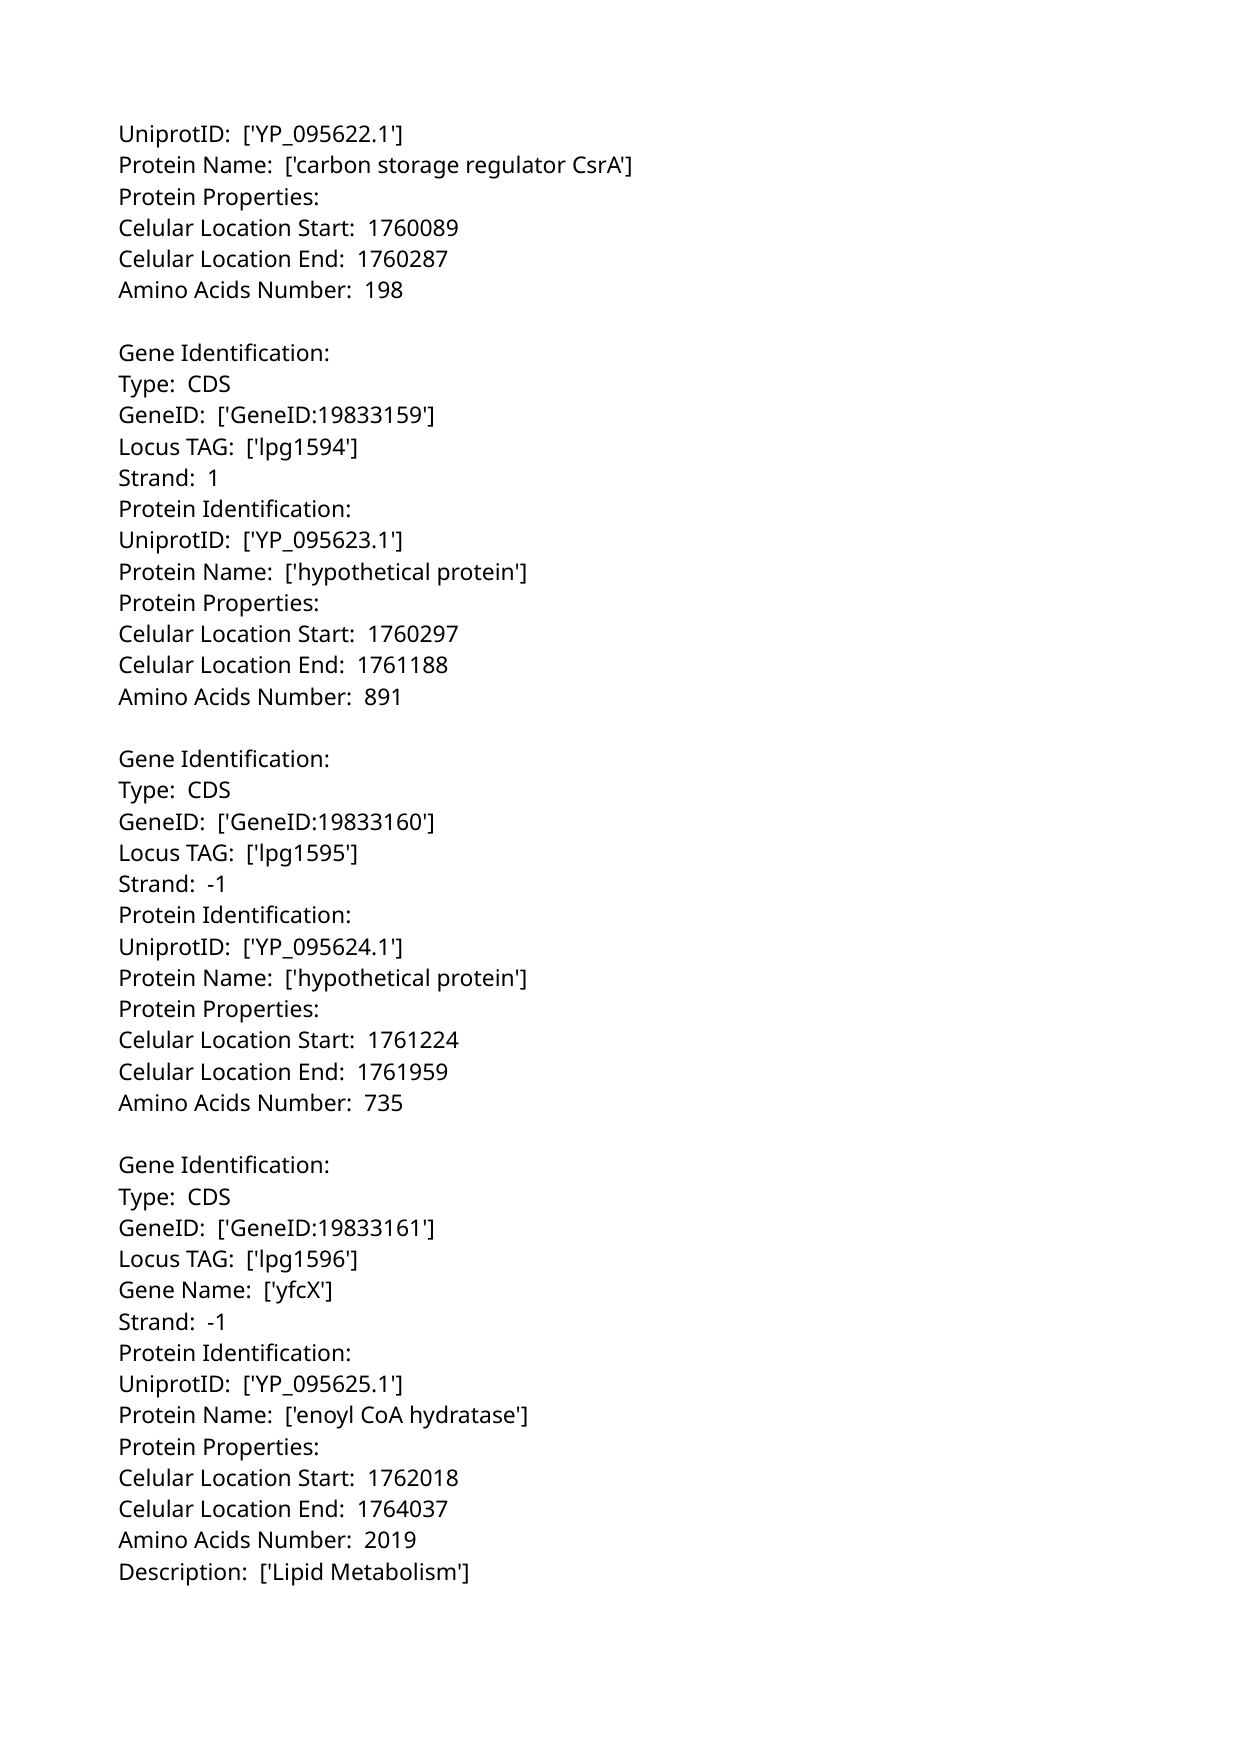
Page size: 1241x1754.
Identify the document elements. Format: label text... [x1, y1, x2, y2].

text Type: CDS [118, 1181, 1122, 1212]
text Gene Identification: [118, 743, 1122, 774]
text Description: ['Lipid Metabolism'] [118, 1556, 1122, 1587]
text Gene Identification: [118, 337, 1122, 368]
text Protein Name: ['carbon storage regulator CsrA'] [118, 149, 1122, 181]
text Locus TAG: ['lpg1595'] [118, 837, 1122, 868]
text Celular Location End: 1761959 [118, 1056, 1122, 1087]
text UniprotID: ['YP_095625.1'] [118, 1368, 1122, 1399]
text Protein Identification: [118, 1337, 1122, 1368]
text Celular Location Start: 1762018 [118, 1462, 1122, 1493]
text Celular Location Start: 1760297 [118, 618, 1122, 649]
text Protein Name: ['enoyl CoA hydratase'] [118, 1399, 1122, 1431]
text Type: CDS [118, 368, 1122, 399]
text Amino Acids Number: 891 [118, 681, 1122, 712]
text UniprotID: ['YP_095624.1'] [118, 931, 1122, 962]
text Gene Name: ['yfcX'] [118, 1274, 1122, 1306]
text Protein Properties: [118, 587, 1122, 618]
text Amino Acids Number: 735 [118, 1087, 1122, 1118]
text Type: CDS [118, 774, 1122, 806]
text Amino Acids Number: 198 [118, 274, 1122, 306]
text Celular Location Start: 1761224 [118, 1024, 1122, 1056]
text GeneID: ['GeneID:19833160'] [118, 806, 1122, 837]
text GeneID: ['GeneID:19833159'] [118, 399, 1122, 431]
text Protein Properties: [118, 1431, 1122, 1462]
text Locus TAG: ['lpg1594'] [118, 431, 1122, 462]
text Celular Location End: 1764037 [118, 1493, 1122, 1524]
text Celular Location Start: 1760089 [118, 212, 1122, 243]
text Strand: -1 [118, 868, 1122, 899]
text Protein Name: ['hypothetical protein'] [118, 962, 1122, 993]
text Celular Location End: 1761188 [118, 649, 1122, 681]
text Protein Name: ['hypothetical protein'] [118, 556, 1122, 587]
text UniprotID: ['YP_095622.1'] [118, 118, 1122, 149]
text GeneID: ['GeneID:19833161'] [118, 1212, 1122, 1243]
text Locus TAG: ['lpg1596'] [118, 1243, 1122, 1274]
text Strand: -1 [118, 1306, 1122, 1337]
text UniprotID: ['YP_095623.1'] [118, 524, 1122, 556]
text Protein Properties: [118, 181, 1122, 212]
text Protein Identification: [118, 493, 1122, 524]
text Celular Location End: 1760287 [118, 243, 1122, 274]
text Amino Acids Number: 2019 [118, 1524, 1122, 1556]
text Strand: 1 [118, 462, 1122, 493]
text Protein Properties: [118, 993, 1122, 1024]
text Gene Identification: [118, 1149, 1122, 1181]
text Protein Identification: [118, 899, 1122, 931]
